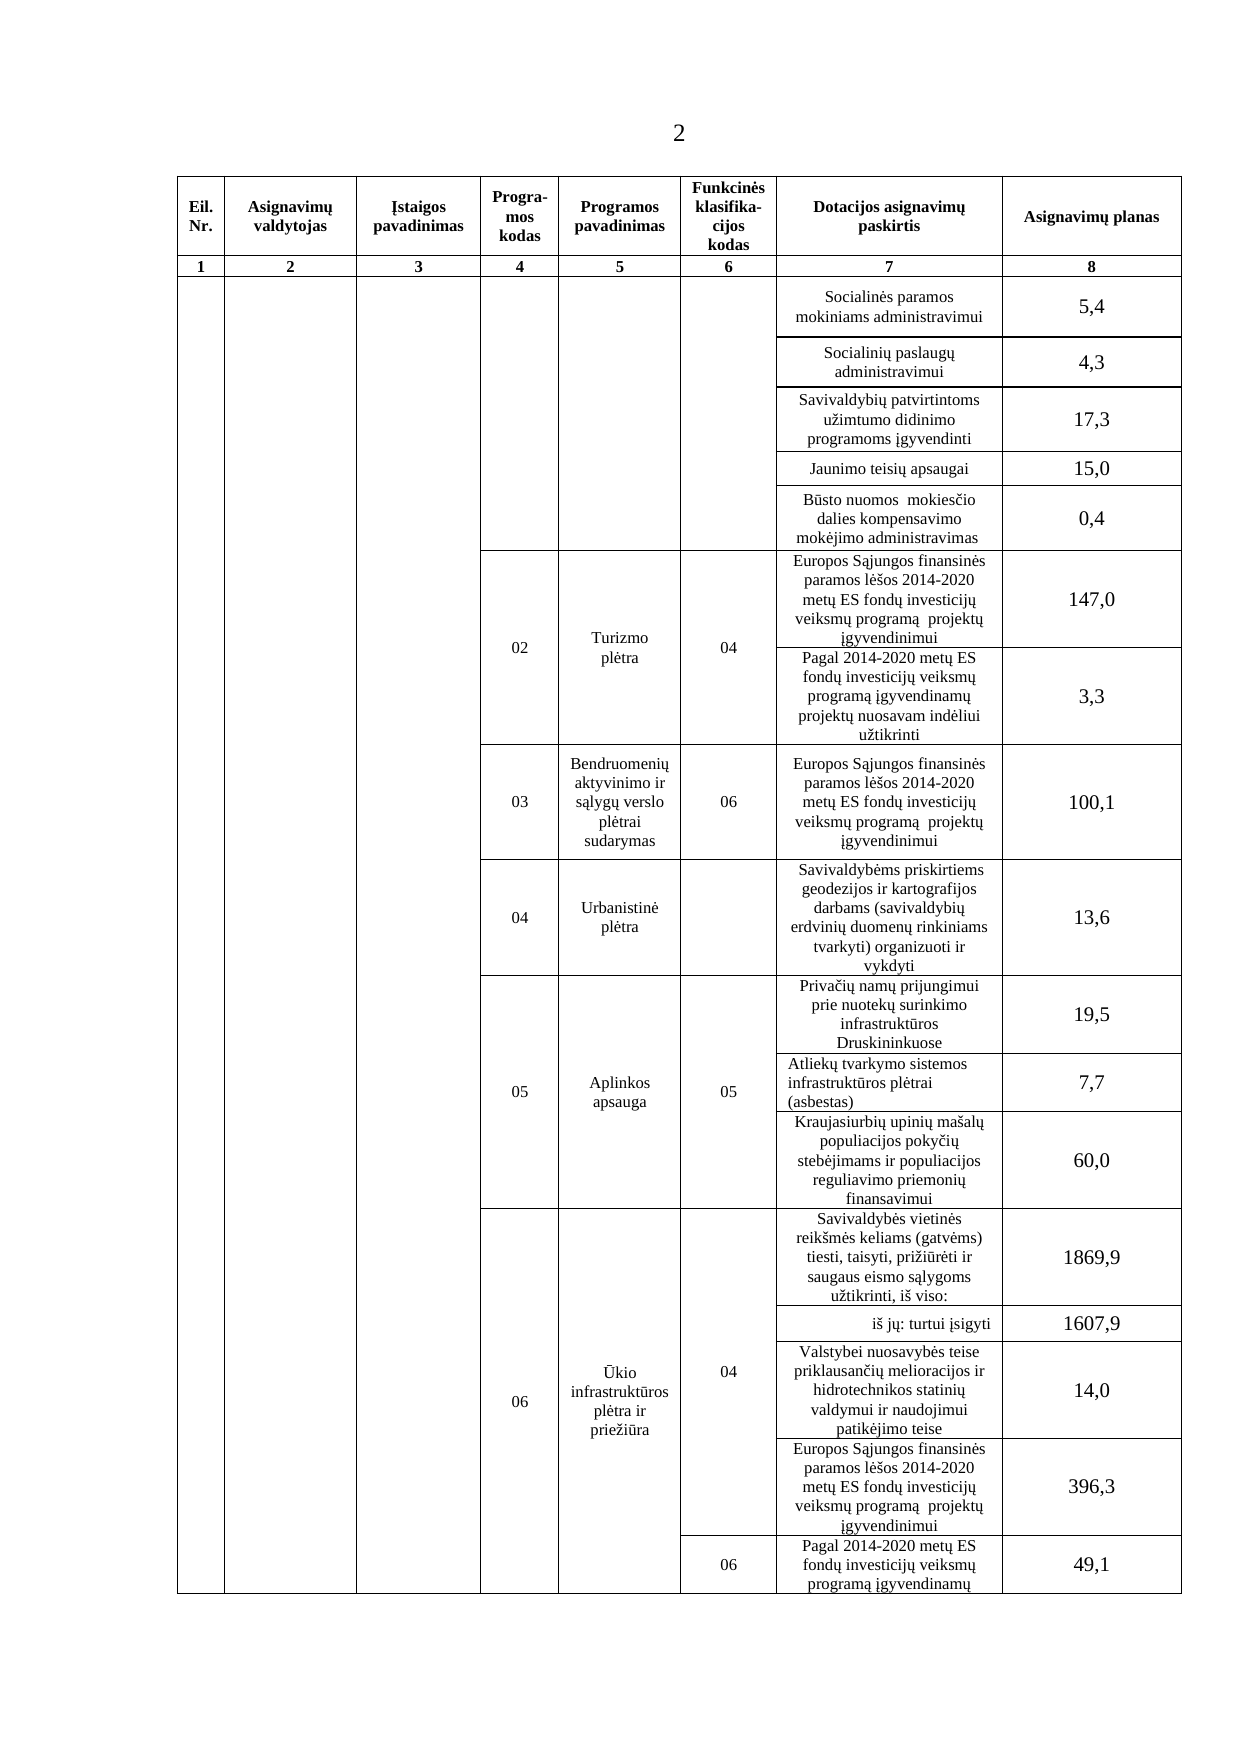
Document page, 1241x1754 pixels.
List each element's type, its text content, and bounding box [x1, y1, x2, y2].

table_cell 3,3 [1003, 648, 1181, 744]
table_cell 4,3 [1003, 338, 1181, 386]
table_cell [225, 277, 356, 1593]
table_cell Privačių namų prijungimui prie nuotekų surinkimo infrastruktūros Druskininkuose [777, 976, 1002, 1052]
table_cell Pagal 2014-2020 metų ES fondų investicijų veiksmų programą įgyvendinamų [777, 1536, 1002, 1593]
table_cell 05 [681, 976, 776, 1208]
table_cell Būsto nuomos mokiesčio dalies kompensavimo mokėjimo administravimas [777, 486, 1002, 550]
table_cell 1607,9 [1003, 1306, 1181, 1341]
table_cell [559, 277, 680, 550]
table_cell iš jų: turtui įsigyti [777, 1306, 1002, 1341]
table_cell Pagal 2014-2020 metų ES fondų investicijų veiksmų programą įgyvendinamų projektų nuosavam indėliui užtikrinti [777, 648, 1002, 744]
table_cell Europos Sąjungos finansinės paramos lėšos 2014-2020 metų ES fondų investicijų veiksmų programą projektų įgyvendinimui [777, 745, 1002, 859]
table_cell 04 [681, 551, 776, 744]
table_header Asignavimų valdytojas [225, 177, 356, 255]
table_header Programos pavadinimas [559, 177, 680, 255]
table_header Dotacijos asignavimų paskirtis [777, 177, 1002, 255]
table_cell Socialinės paramos mokiniams administravimui [777, 277, 1002, 336]
table_cell Aplinkos apsauga [559, 976, 680, 1208]
table_cell 04 [481, 860, 558, 975]
table_cell 396,3 [1003, 1439, 1181, 1534]
table_cell Kraujasiurbių upinių mašalų populiacijos pokyčių stebėjimams ir populiacijos reguliavimo priemonių finansavimui [777, 1112, 1002, 1208]
table_cell Europos Sąjungos finansinės paramos lėšos 2014-2020 metų ES fondų investicijų veiksmų programą projektų įgyvendinimui [777, 551, 1002, 647]
table_cell [357, 277, 480, 1593]
table_cell [681, 277, 776, 550]
table_cell 2 [225, 256, 356, 276]
table_cell Atliekų tvarkymo sistemos infrastruktūros plėtrai (asbestas) [777, 1054, 1002, 1111]
table_cell 4 [481, 256, 558, 276]
table_cell 5 [559, 256, 680, 276]
table_header Progra-mos kodas [481, 177, 558, 255]
table_cell Turizmo plėtra [559, 551, 680, 744]
table_cell 7,7 [1003, 1054, 1181, 1111]
table_cell Bendruomenių aktyvinimo ir sąlygų verslo plėtrai sudarymas [559, 745, 680, 859]
table_header Funkcinės klasifika-cijos kodas [681, 177, 776, 255]
table_cell 100,1 [1003, 745, 1181, 859]
table_cell 05 [481, 976, 558, 1208]
table_cell Jaunimo teisių apsaugai [777, 452, 1002, 485]
table_cell Ūkio infrastruktūros plėtra ir priežiūra [559, 1209, 680, 1593]
table_header Asignavimų planas [1003, 177, 1181, 255]
table_cell 06 [481, 1209, 558, 1593]
table_header Įstaigos pavadinimas [357, 177, 480, 255]
table_cell 60,0 [1003, 1112, 1181, 1208]
table_cell Urbanistinė plėtra [559, 860, 680, 975]
table_cell Savivaldybės vietinės reikšmės keliams (gatvėms) tiesti, taisyti, prižiūrėti ir saugaus eismo sąlygoms užtikrinti, iš viso: [777, 1209, 1002, 1305]
table_cell Savivaldybėms priskirtiems geodezijos ir kartografijos darbams (savivaldybių erdvinių duomenų rinkiniams tvarkyti) organizuoti ir vykdyti [777, 860, 1002, 975]
table_cell 3 [357, 256, 480, 276]
table_cell 7 [777, 256, 1002, 276]
table_cell Europos Sąjungos finansinės paramos lėšos 2014-2020 metų ES fondų investicijų veiksmų programą projektų įgyvendinimui [777, 1439, 1002, 1534]
table_cell 15,0 [1003, 452, 1181, 485]
table_cell 06 [681, 745, 776, 859]
table_cell 8 [1003, 256, 1181, 276]
table_cell [681, 860, 776, 975]
table_cell 5,4 [1003, 277, 1181, 336]
table_cell 19,5 [1003, 976, 1181, 1052]
table_cell 03 [481, 745, 558, 859]
table_cell 1 [178, 256, 224, 276]
table_cell 0,4 [1003, 486, 1181, 550]
table_cell Socialinių paslaugų administravimui [777, 338, 1002, 386]
table_cell Savivaldybių patvirtintoms užimtumo didinimo programoms įgyvendinti [777, 388, 1002, 451]
table_cell Valstybei nuosavybės teise priklausančių melioracijos ir hidrotechnikos statinių valdymui ir naudojimui patikėjimo teise [777, 1342, 1002, 1438]
table_cell 147,0 [1003, 551, 1181, 647]
table_cell 6 [681, 256, 776, 276]
table_cell 06 [681, 1536, 776, 1593]
table_cell 04 [681, 1209, 776, 1534]
table_cell 17,3 [1003, 388, 1181, 451]
table_header Eil. Nr. [178, 177, 224, 255]
table_cell 02 [481, 551, 558, 744]
table_cell 14,0 [1003, 1342, 1181, 1438]
table_cell 13,6 [1003, 860, 1181, 975]
table_cell 1869,9 [1003, 1209, 1181, 1305]
table_cell [178, 277, 224, 1593]
table_cell 49,1 [1003, 1536, 1181, 1593]
table_cell [481, 277, 558, 550]
